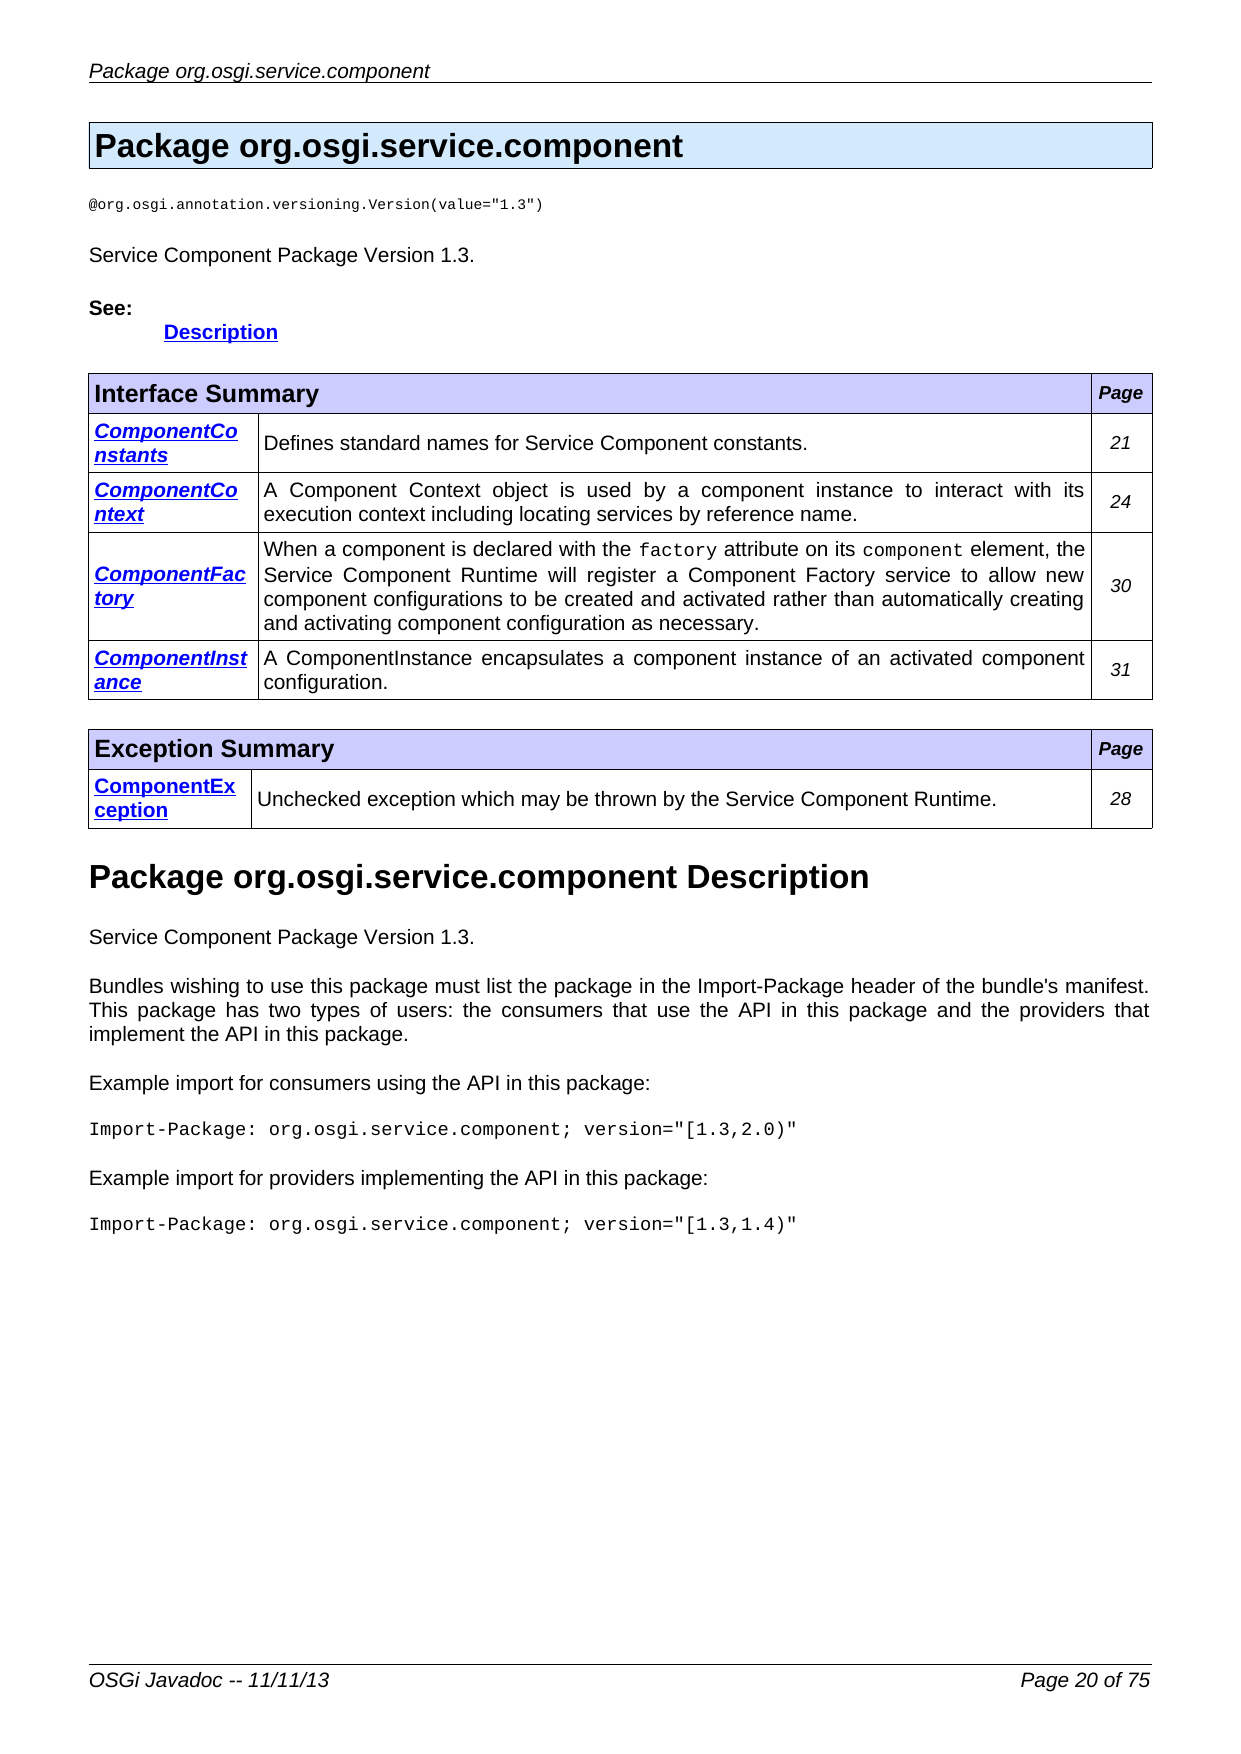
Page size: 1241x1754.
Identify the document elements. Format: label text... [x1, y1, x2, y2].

table_cell ComponentConstants [89, 414, 258, 472]
table_cell ComponentException [89, 770, 251, 828]
table_cell A ComponentInstance encapsulates a component instance of an activated component configuration. [259, 641, 1091, 699]
text Package org.osgi.service.component Description [88, 857, 1152, 896]
table_cell ComponentInstance [89, 641, 258, 699]
text Import-Package: org.osgi.service.component; version="[1.3,1.4)" [88, 1215, 1152, 1236]
text Bundles wishing to use this package must list the package in the Import-Package header of the bundle's manifest. This package has two types of users: the consumers that use the API in this package and the providers that implement the API in this package. [88, 974, 1152, 1046]
table_cell When a component is declared with the factory attribute on its component element, the Service Component Runtime will register a Component Factory service to allow new component configurations to be created and activated rather than automatically creating and activating component configuration as necessary. [259, 533, 1091, 640]
table_header Page [1092, 374, 1152, 413]
table_cell Defines standard names for Service Component constants. [259, 414, 1091, 472]
table_cell 31 [1092, 641, 1152, 699]
table_cell ComponentContext [89, 473, 258, 532]
text Service Component Package Version 1.3. [88, 925, 1152, 949]
table_header Interface Summary [89, 374, 1091, 413]
text Description [163, 320, 1152, 344]
text Example import for consumers using the API in this package: [88, 1071, 1152, 1094]
table_header Page [1092, 730, 1152, 769]
text Service Component Package Version 1.3. [88, 243, 1152, 267]
table_cell A Component Context object is used by a component instance to interact with its execution context including locating services by reference name. [259, 473, 1091, 532]
table_cell 28 [1092, 770, 1152, 828]
subtitle Package org.osgi.service.component [90, 123, 1152, 168]
table_cell ComponentFactory [89, 533, 258, 640]
table_header Exception Summary [89, 730, 1091, 769]
text See: [88, 296, 1152, 320]
table_cell 21 [1092, 414, 1152, 472]
table_cell 30 [1092, 533, 1152, 640]
table_cell Unchecked exception which may be thrown by the Service Component Runtime. [252, 770, 1091, 828]
text Example import for providers implementing the API in this package: [88, 1166, 1152, 1190]
text Import-Package: org.osgi.service.component; version="[1.3,2.0)" [88, 1119, 1152, 1141]
table_cell 24 [1092, 473, 1152, 532]
text @org.osgi.annotation.versioning.Version(value="1.3") [88, 197, 1152, 213]
